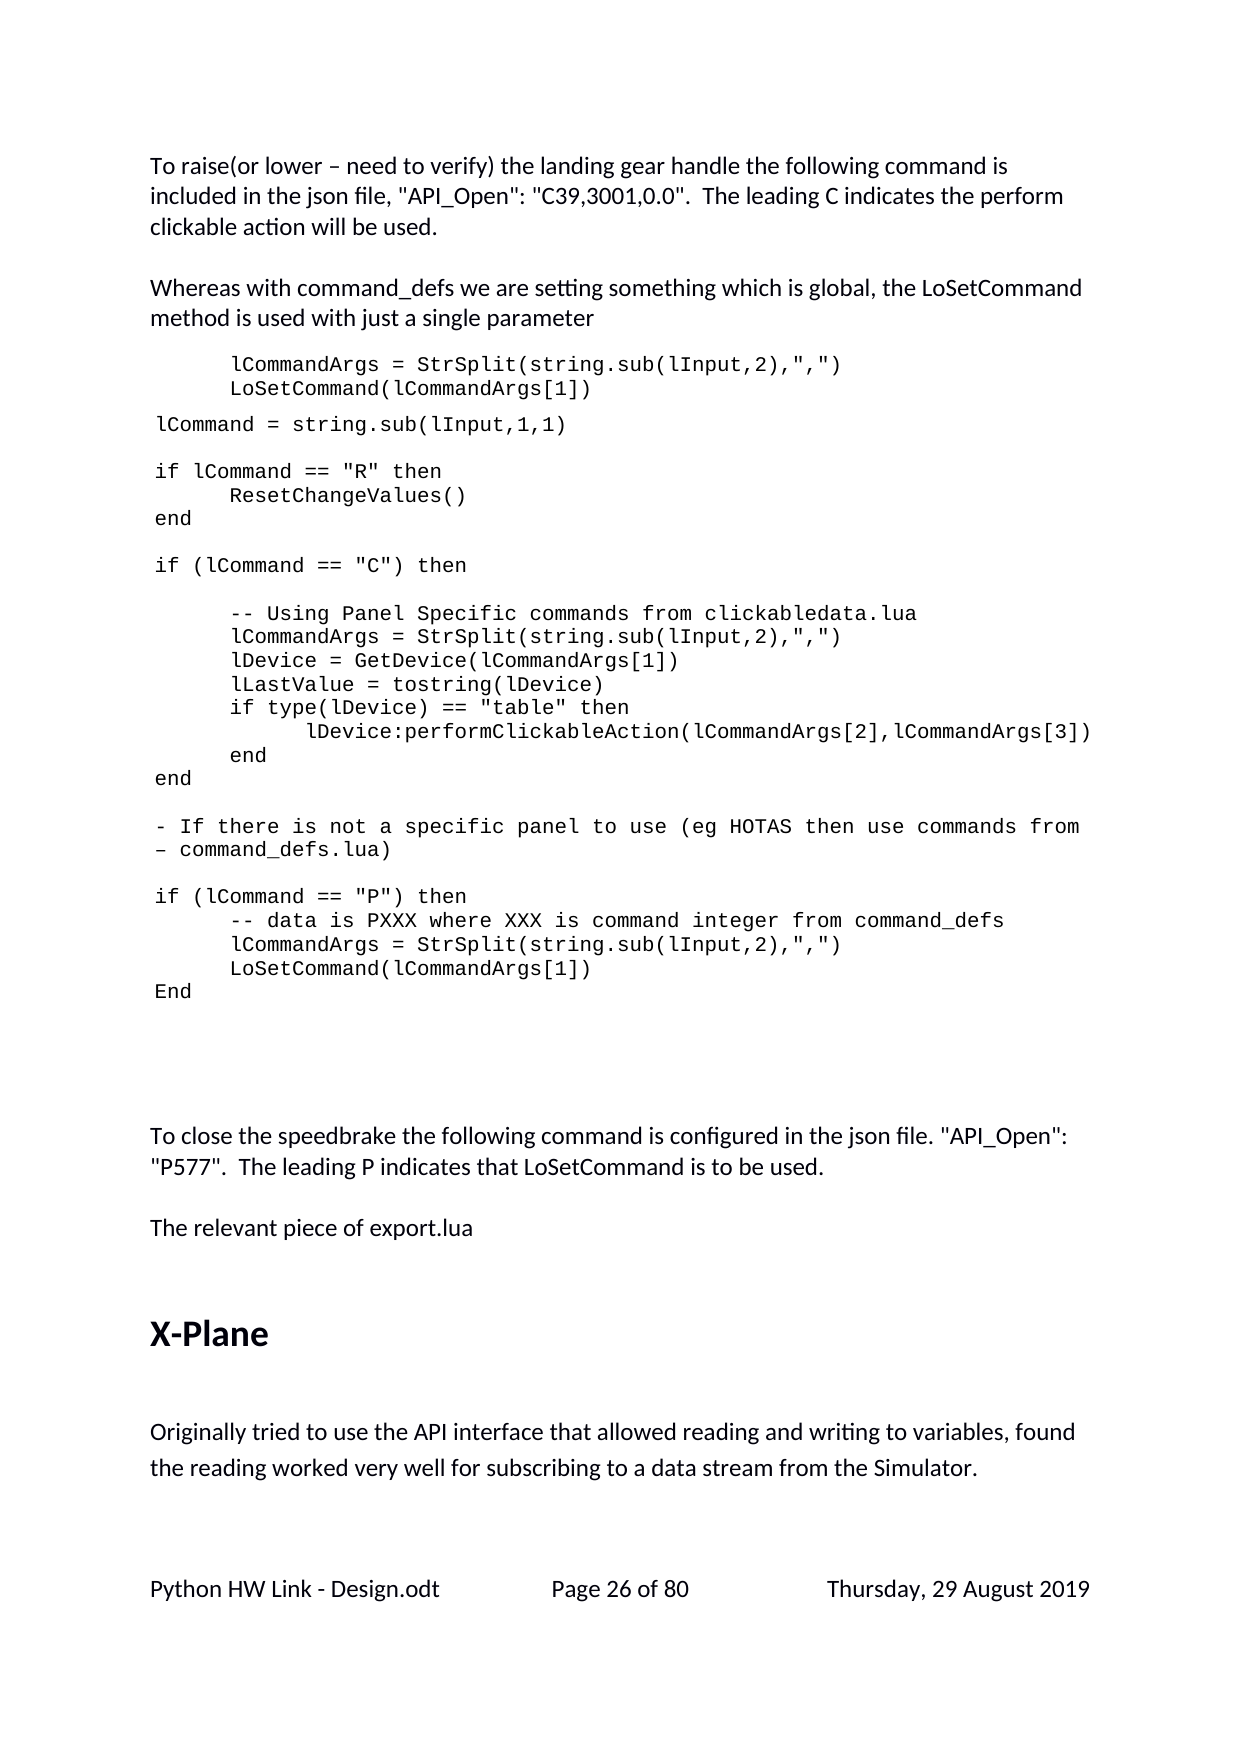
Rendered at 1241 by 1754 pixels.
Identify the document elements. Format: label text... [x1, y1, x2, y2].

text Originally tried to use the API interface that allowed reading and writing to variables, found the reading worked very well for subscribing to a data stream from the Simulator. [150, 1416, 1090, 1483]
text To raise(or lower – need to verify) the landing gear handle the following command is included in the json file, "API_Open": "C39,3001,0.0". The leading C indicates the perform clickable action will be used. [150, 150, 1090, 242]
text To close the speedbrake the following command is configured in the json file. "API_Open": "P577". The leading P indicates that LoSetCommand is to be used. [150, 1120, 1090, 1181]
text The relevant piece of export.lua [150, 1212, 1090, 1242]
text Whereas with command_defs we are setting something which is global, the LoSetCommand method is used with just a single parameter [150, 272, 1090, 333]
subtitle X-Plane [150, 1310, 1090, 1356]
